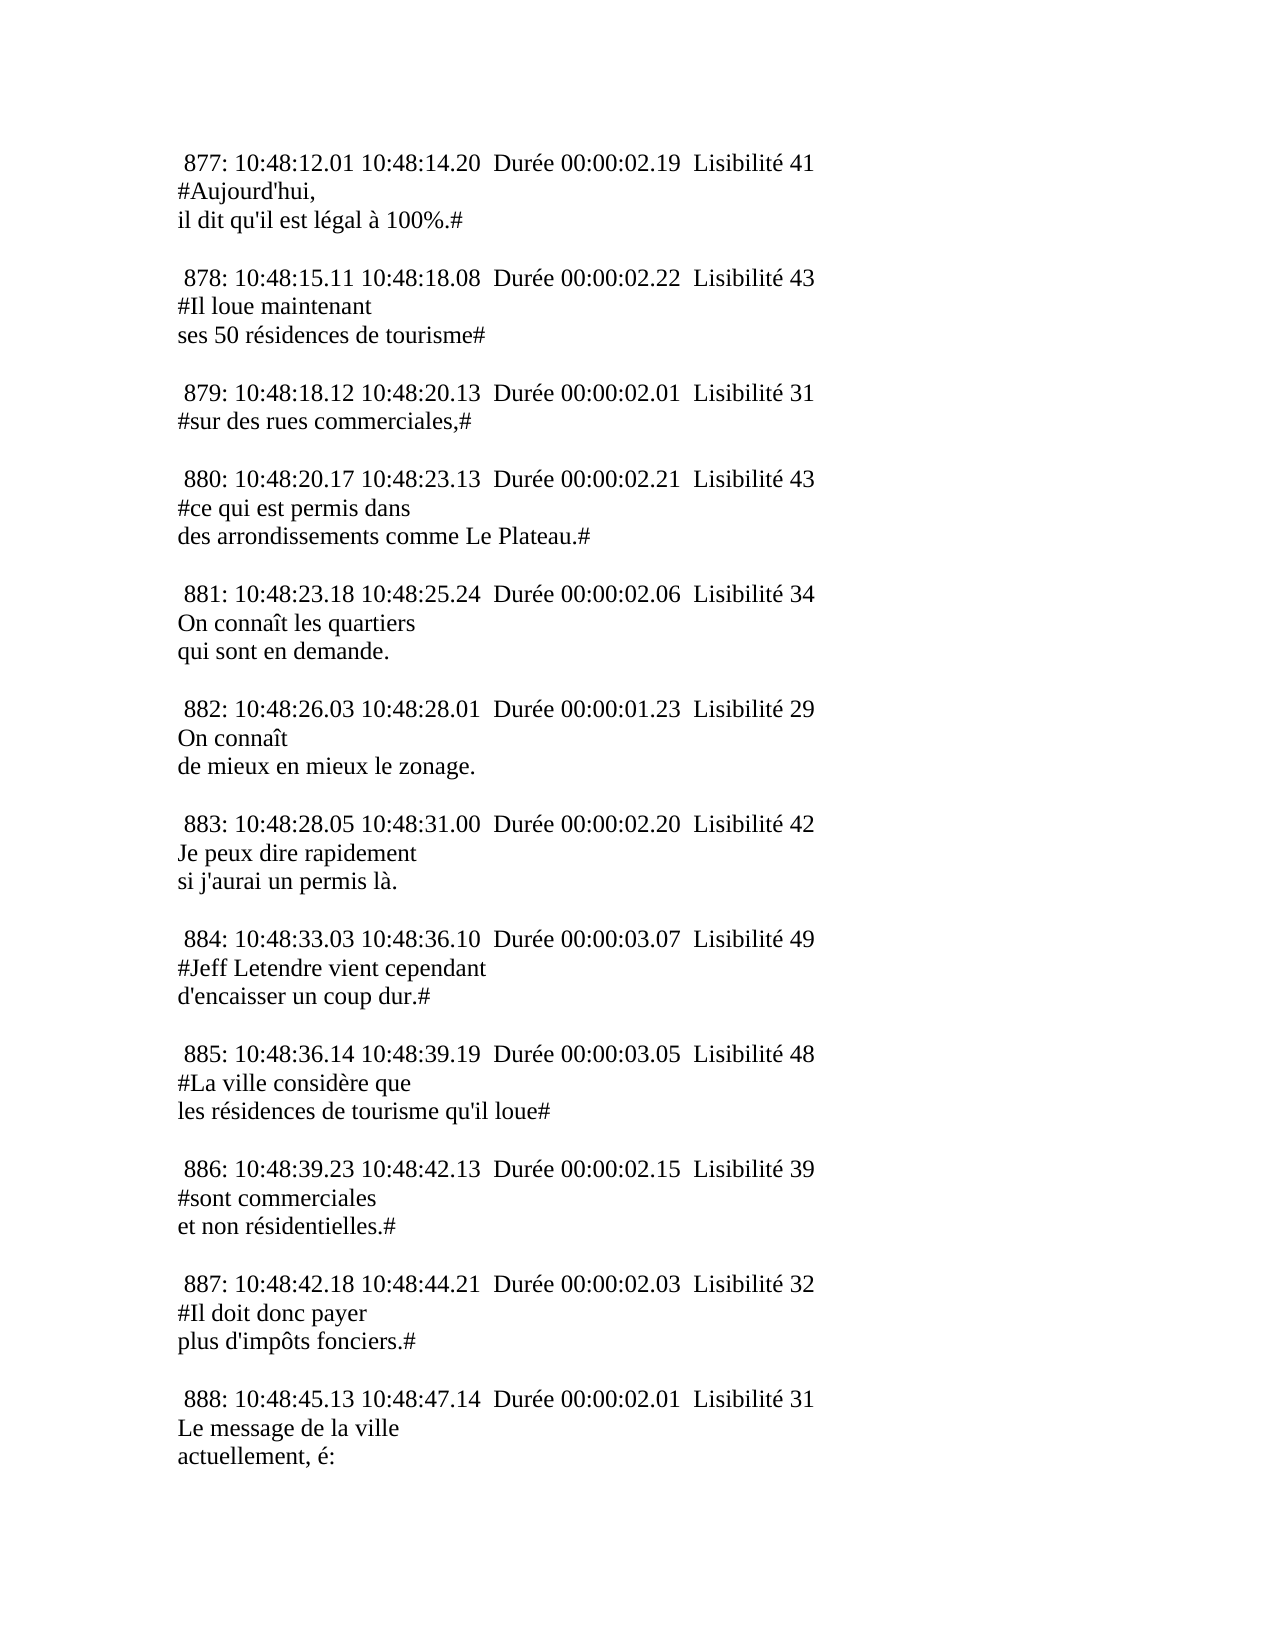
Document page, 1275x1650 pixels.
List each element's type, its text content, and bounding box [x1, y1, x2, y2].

text d'encaisser un coup dur.# [177, 981, 1098, 1010]
text #Il loue maintenant [177, 291, 1098, 320]
text On connaît les quartiers [177, 608, 1098, 636]
text les résidences de tourisme qu'il loue# [177, 1096, 1098, 1125]
text #ce qui est permis dans [177, 493, 1098, 521]
text il dit qu'il est légal à 100%.# [177, 205, 1098, 234]
text 882: 10:48:26.03 10:48:28.01 Durée 00:00:01.23 Lisibilité 29 [177, 694, 1098, 723]
text #Jeff Letendre vient cependant [177, 953, 1098, 981]
text #sur des rues commerciales,# [177, 406, 1098, 435]
text #La ville considère que [177, 1068, 1098, 1096]
text Je peux dire rapidement [177, 838, 1098, 866]
text de mieux en mieux le zonage. [177, 751, 1098, 780]
text #Il doit donc payer [177, 1298, 1098, 1326]
text plus d'impôts fonciers.# [177, 1326, 1098, 1355]
text 877: 10:48:12.01 10:48:14.20 Durée 00:00:02.19 Lisibilité 41 [177, 148, 1098, 176]
text et non résidentielles.# [177, 1211, 1098, 1240]
text 885: 10:48:36.14 10:48:39.19 Durée 00:00:03.05 Lisibilité 48 [177, 1039, 1098, 1068]
text Le message de la ville [177, 1413, 1098, 1441]
text des arrondissements comme Le Plateau.# [177, 521, 1098, 550]
text 884: 10:48:33.03 10:48:36.10 Durée 00:00:03.07 Lisibilité 49 [177, 924, 1098, 953]
text 887: 10:48:42.18 10:48:44.21 Durée 00:00:02.03 Lisibilité 32 [177, 1269, 1098, 1298]
text 880: 10:48:20.17 10:48:23.13 Durée 00:00:02.21 Lisibilité 43 [177, 464, 1098, 493]
text On connaît [177, 723, 1098, 751]
text 881: 10:48:23.18 10:48:25.24 Durée 00:00:02.06 Lisibilité 34 [177, 579, 1098, 608]
text #sont commerciales [177, 1183, 1098, 1211]
text ses 50 résidences de tourisme# [177, 320, 1098, 349]
text #Aujourd'hui, [177, 176, 1098, 205]
text 883: 10:48:28.05 10:48:31.00 Durée 00:00:02.20 Lisibilité 42 [177, 809, 1098, 838]
text 879: 10:48:18.12 10:48:20.13 Durée 00:00:02.01 Lisibilité 31 [177, 378, 1098, 406]
text qui sont en demande. [177, 636, 1098, 665]
text actuellement, é: [177, 1441, 1098, 1470]
text 886: 10:48:39.23 10:48:42.13 Durée 00:00:02.15 Lisibilité 39 [177, 1154, 1098, 1183]
text 888: 10:48:45.13 10:48:47.14 Durée 00:00:02.01 Lisibilité 31 [177, 1384, 1098, 1413]
text 878: 10:48:15.11 10:48:18.08 Durée 00:00:02.22 Lisibilité 43 [177, 263, 1098, 291]
text si j'aurai un permis là. [177, 866, 1098, 895]
